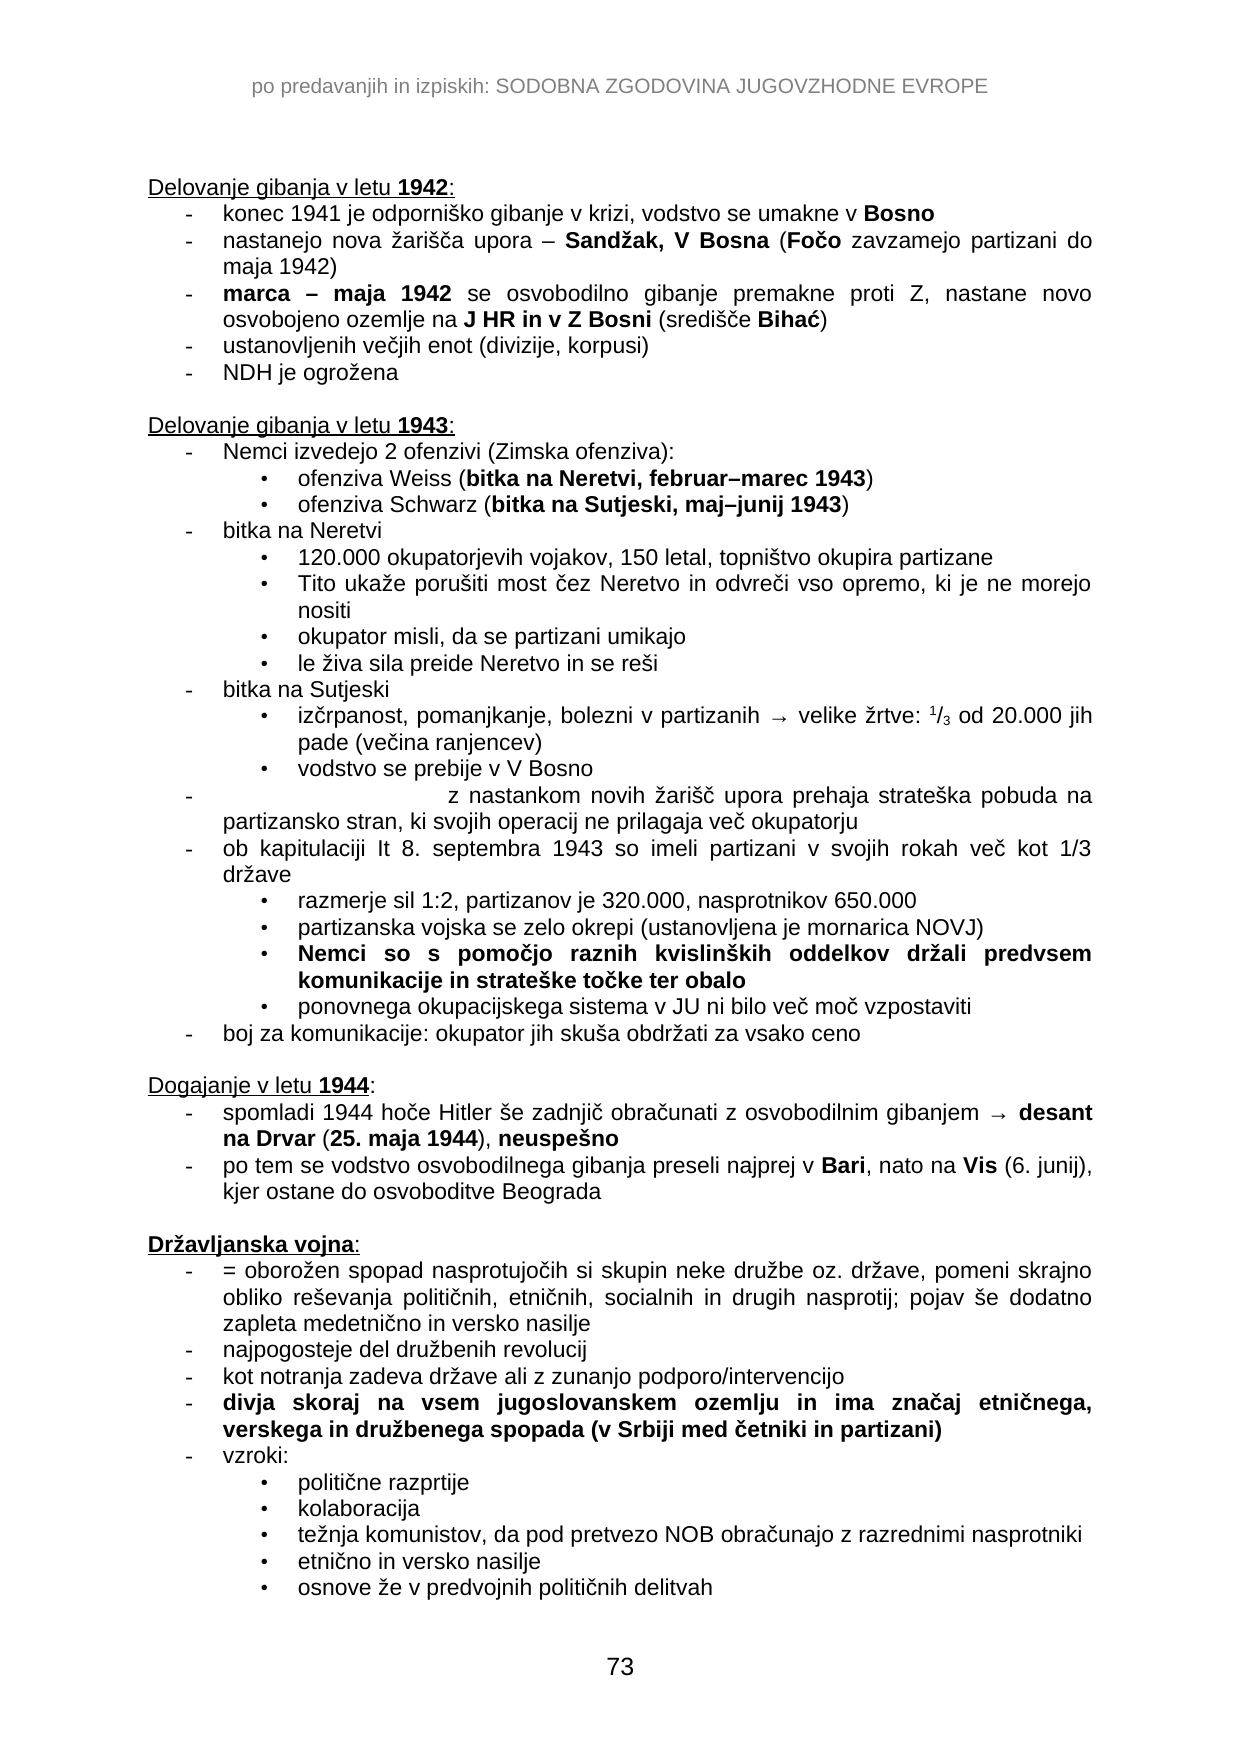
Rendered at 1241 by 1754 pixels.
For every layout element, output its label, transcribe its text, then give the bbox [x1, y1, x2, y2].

list boj za komunikacije: okupator jih skuša obdržati za vsako ceno [185, 1019, 1093, 1046]
text Dogajanje v letu 1944: [148, 1072, 1093, 1099]
text Delovanje gibanja v letu 1943: [148, 412, 1093, 438]
text Državljanska vojna: [148, 1231, 1093, 1257]
list kot notranja zadeva države ali z zunanjo podporo/intervencijo [185, 1363, 1093, 1389]
list težnja komunistov, da pod pretvezo NOB obračunajo z razrednimi nasprotniki [260, 1521, 1093, 1548]
list z nastankom novih žarišč upora prehaja strateška pobuda na partizansko stran, ki svojih operacij ne prilagaja več okupatorju [185, 782, 1093, 834]
list etnično in versko nasilje [260, 1548, 1093, 1574]
list kolaboracija [260, 1495, 1093, 1521]
list le živa sila preide Neretvo in se reši [260, 649, 1093, 676]
list ustanovljenih večjih enot (divizije, korpusi) [185, 332, 1093, 359]
list bitka na Sutjeski [185, 676, 1093, 702]
list NDH je ogrožena [185, 359, 1093, 385]
list ofenziva Weiss (bitka na Neretvi, februar–marec 1943) [260, 464, 1093, 491]
list Tito ukaže porušiti most čez Neretvo in odvreči vso opremo, ki je ne morejo nositi [260, 570, 1093, 623]
list najpogosteje del družbenih revolucij [185, 1336, 1093, 1363]
list nastanejo nova žarišča upora – Sandžak, V Bosna (Fočo zavzamejo partizani do maja 1942) [185, 227, 1093, 279]
list izčrpanost, pomanjkanje, bolezni v partizanih → velike žrtve: 1/3 od 20.000 jih pade (večina ranjencev) [260, 702, 1093, 755]
list vzroki: [185, 1442, 1093, 1468]
list marca – maja 1942 se osvobodilno gibanje premakne proti Z, nastane novo osvobojeno ozemlje na J HR in v Z Bosni (središče Bihać) [185, 279, 1093, 332]
list ob kapitulaciji It 8. septembra 1943 so imeli partizani v svojih rokah več kot 1/3 države [185, 834, 1093, 887]
list divja skoraj na vsem jugoslovanskem ozemlju in ima značaj etničnega, verskega in družbenega spopada (v Srbiji med četniki in partizani) [185, 1389, 1093, 1442]
list partizanska vojska se zelo okrepi (ustanovljena je mornarica NOVJ) [260, 914, 1093, 940]
list Nemci so s pomočjo raznih kvislinških oddelkov držali predvsem komunikacije in strateške točke ter obalo [260, 940, 1093, 993]
list po tem se vodstvo osvobodilnega gibanja preseli najprej v Bari, nato na Vis (6. junij), kjer ostane do osvoboditve Beograda [185, 1152, 1093, 1204]
list 120.000 okupatorjevih vojakov, 150 letal, topništvo okupira partizane [260, 544, 1093, 570]
text Delovanje gibanja v letu 1942: [148, 174, 1093, 200]
list razmerje sil 1:2, partizanov je 320.000, nasprotnikov 650.000 [260, 887, 1093, 914]
list vodstvo se prebije v V Bosno [260, 755, 1093, 782]
list ponovnega okupacijskega sistema v JU ni bilo več moč vzpostaviti [260, 993, 1093, 1019]
list politične razprtije [260, 1468, 1093, 1495]
list konec 1941 je odporniško gibanje v krizi, vodstvo se umakne v Bosno [185, 200, 1093, 227]
list Nemci izvedejo 2 ofenzivi (Zimska ofenziva): [185, 438, 1093, 464]
list osnove že v predvojnih političnih delitvah [260, 1574, 1093, 1601]
list okupator misli, da se partizani umikajo [260, 623, 1093, 649]
list ofenziva Schwarz (bitka na Sutjeski, maj–junij 1943) [260, 491, 1093, 517]
list bitka na Neretvi [185, 517, 1093, 544]
list = oborožen spopad nasprotujočih si skupin neke družbe oz. države, pomeni skrajno obliko reševanja političnih, etničnih, socialnih in drugih nasprotij; pojav še dodatno zapleta medetnično in versko nasilje [185, 1257, 1093, 1336]
list spomladi 1944 hoče Hitler še zadnjič obračunati z osvobodilnim gibanjem → desant na Drvar (25. maja 1944), neuspešno [185, 1099, 1093, 1152]
